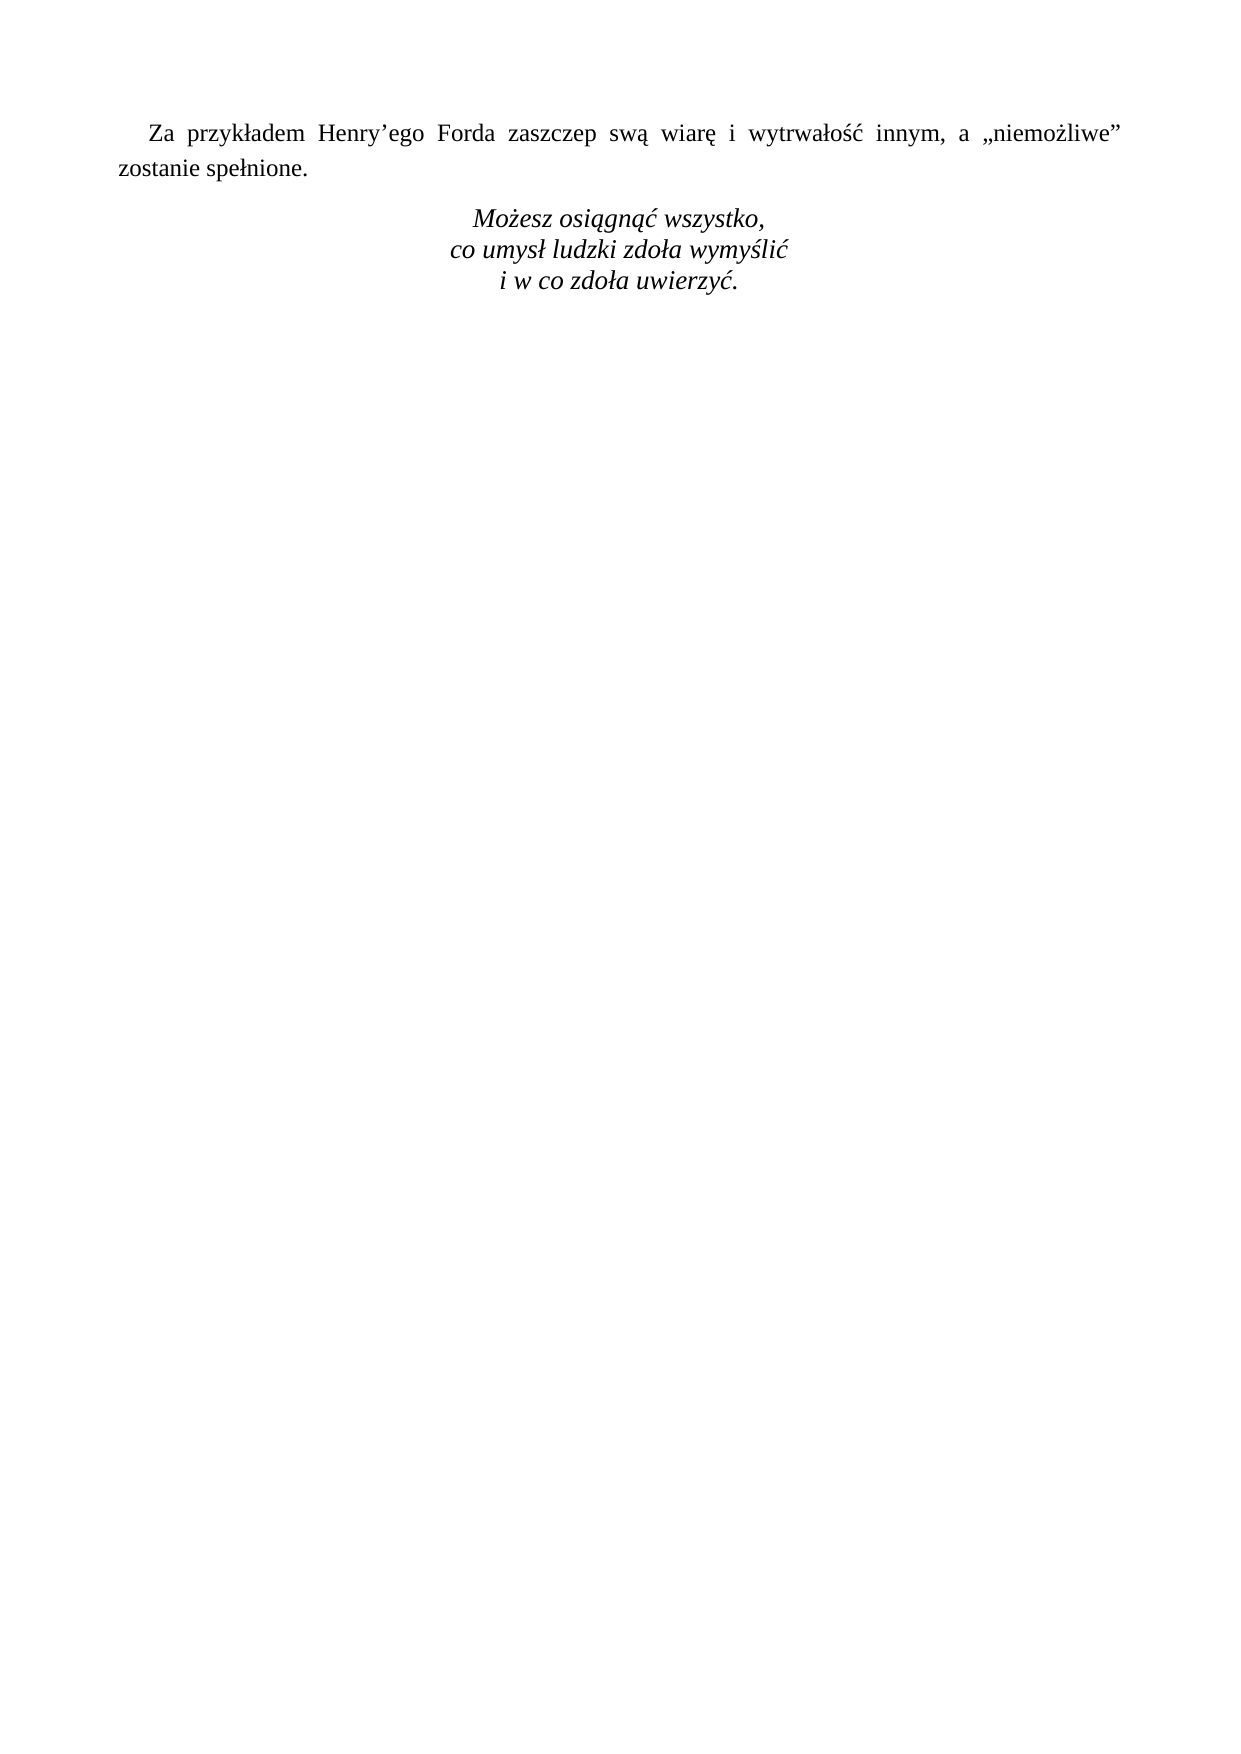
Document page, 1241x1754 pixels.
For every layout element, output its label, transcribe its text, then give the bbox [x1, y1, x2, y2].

text Za przykładem Henry’ego Forda zaszczep swą wiarę i wytrwałość innym, a „niemożliwe” zostanie spełnione. [118, 118, 1122, 181]
text Możesz osiągnąć wszystko, co umysł ludzki zdoła wymyślić i w co zdoła uwierzyć. [268, 202, 972, 295]
